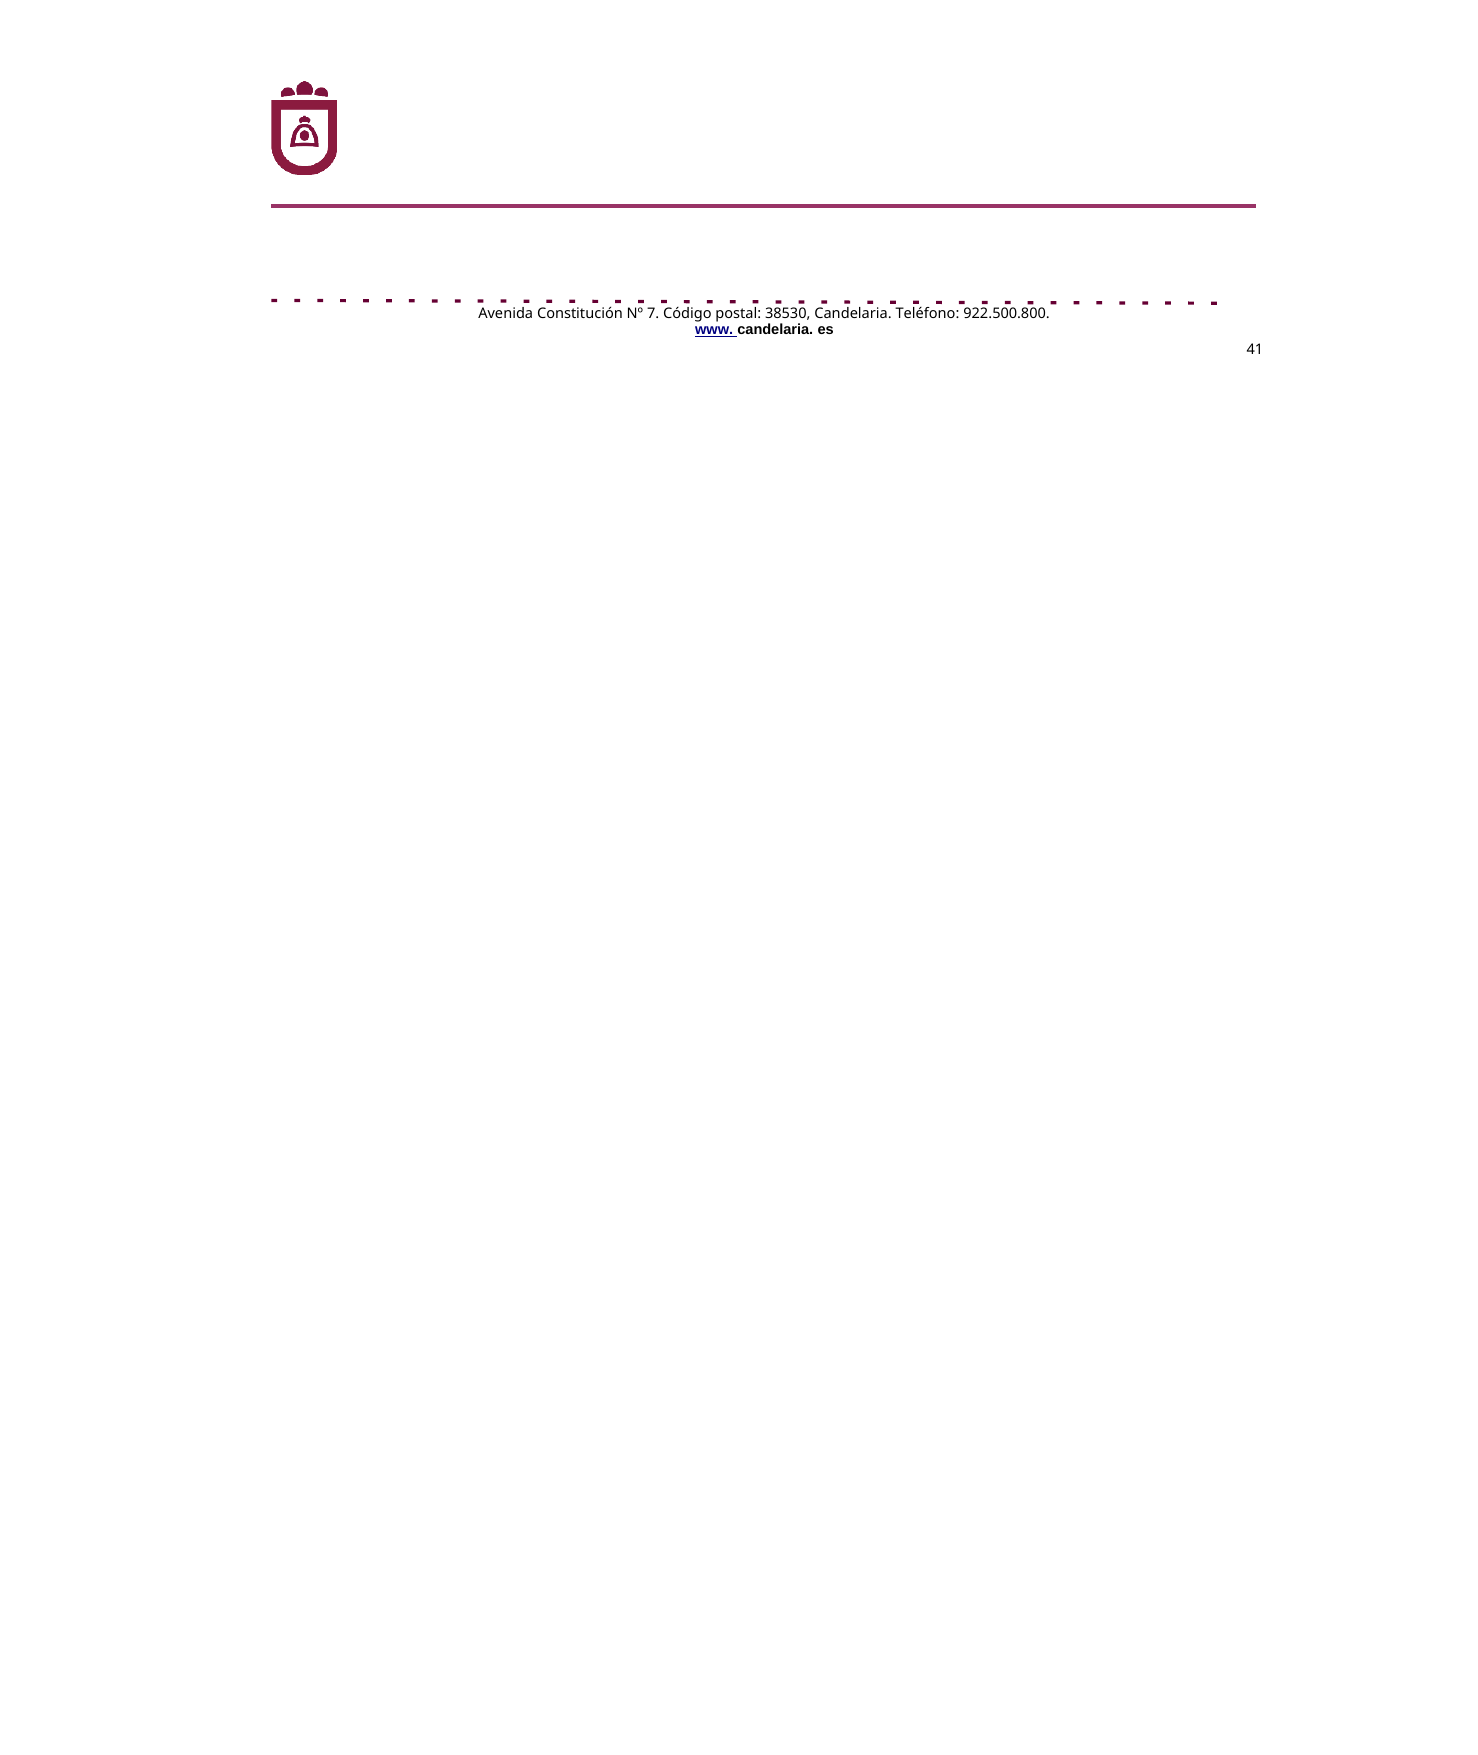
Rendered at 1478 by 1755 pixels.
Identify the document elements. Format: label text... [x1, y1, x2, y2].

text 41 [37, 339, 1263, 359]
text Avenida Constitución Nº 7. Código postal: 38530, Candelaria. Teléfono: 922.500.800. [382, 299, 1146, 321]
text www. candelaria. es [382, 321, 1146, 338]
